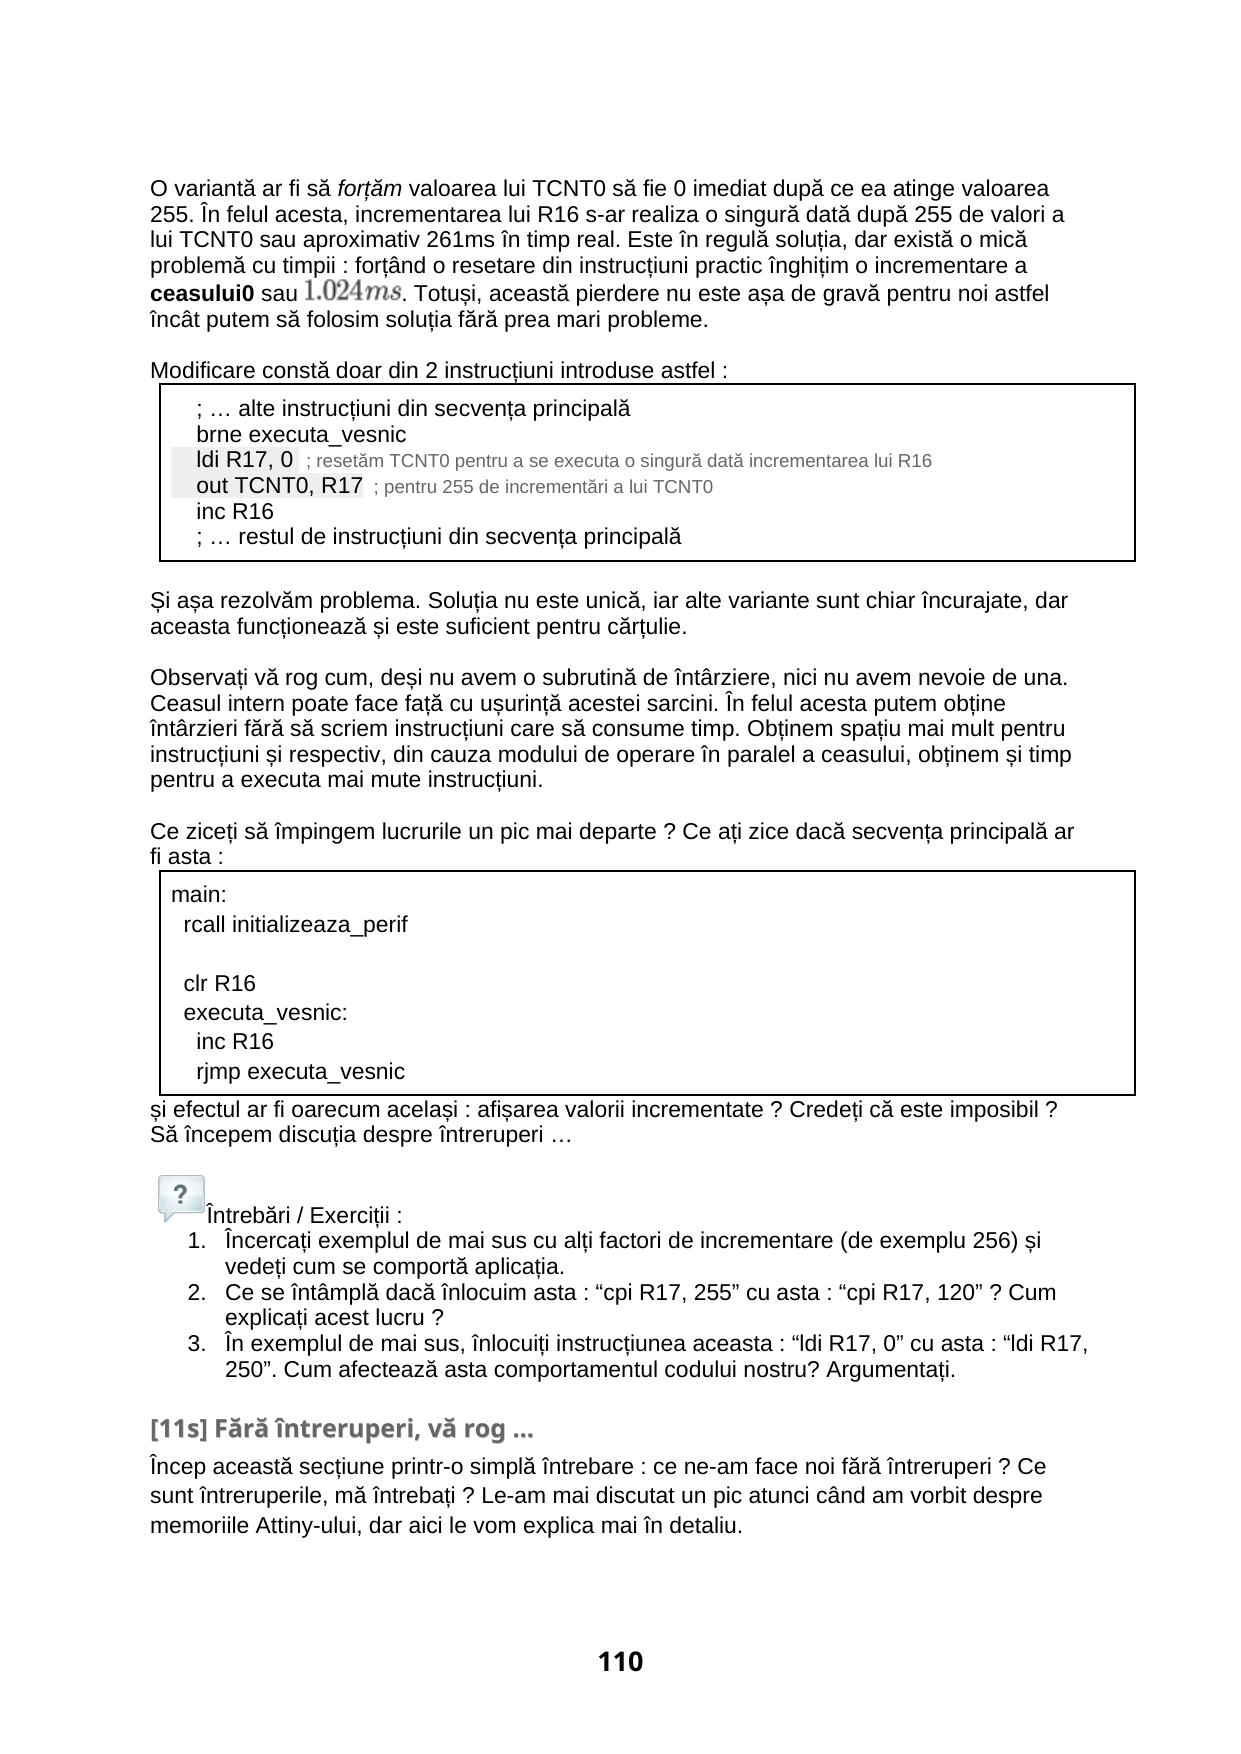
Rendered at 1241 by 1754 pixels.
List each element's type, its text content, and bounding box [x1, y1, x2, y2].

list Încercați exemplul de mai sus cu alți factori de incrementare (de exemplu 256) și vedeți cum se comportă aplicația. [187, 1228, 1091, 1279]
text Observați vă rog cum, deși nu avem o subrutină de întârziere, nici nu avem nevoie de una. Ceasul intern poate face față cu ușurință acestei sarcini. În felul acesta putem obține întârzieri fără să scriem instrucțiuni care să consume timp. Obținem spațiu mai mult pentru instrucțiuni și respectiv, din cauza modului de operare în paralel a ceasului, obținem și timp pentru a executa mai mute instrucțiuni. [150, 664, 1091, 793]
text Modificare constă doar din 2 instrucțiuni introduse astfel : [150, 358, 1091, 383]
picture [304, 278, 402, 302]
text O variantă ar fi să forțăm valoarea lui TCNT0 să fie 0 imediat după ce ea atinge valoarea 255. În felul acesta, incrementarea lui R16 s-ar realiza o singură dată după 255 de valori a lui TCNT0 sau aproximativ 261ms în timp real. Este în regulă soluția, dar există o mică problemă cu timpii : forțând o resetare din instrucțiuni practic înghițim o incrementare a ceasului0 sau . Totuși, această pierdere nu este așa de gravă pentru noi astfel încât putem să folosim soluția fără prea mari probleme. [150, 176, 1091, 332]
table_header ; … alte instrucțiuni din secvența principală brne executa_vesnic ldi R17, 0 ; resetăm TCNT0 pentru a se executa o singură dată incrementarea lui R16 out TCNT0, R17 ; pentru 255 de incrementări a lui TCNT0 inc R16 ; … restul de instrucțiuni din secvența principală [161, 385, 1134, 560]
text Întrebări / Exerciții : [150, 1199, 1091, 1228]
table_header main: rcall initializeaza_perif clr R16 executa_vesnic: inc R16 rjmp executa_vesnic [161, 872, 1134, 1094]
picture [156, 1173, 207, 1224]
text Și așa rezolvăm problema. Soluția nu este unică, iar alte variante sunt chiar încurajate, dar aceasta funcționează și este suficient pentru cărțulie. [150, 588, 1091, 639]
text Ce ziceți să împingem lucrurile un pic mai departe ? Ce ați zice dacă secvența principală ar fi asta : [150, 818, 1091, 869]
text Încep această secțiune printr-o simplă întrebare : ce ne-am face noi fără întreruperi ? Ce sunt întreruperile, mă întrebați ? Le-am mai discutat un pic atunci când am vorbit despre memoriile Attiny-ului, dar aici le vom explica mai în detaliu. [150, 1453, 1091, 1538]
subtitle [11s] Fără întreruperi, vă rog … [150, 1411, 1091, 1445]
list În exemplul de mai sus, înlocuiți instrucțiunea aceasta : “ldi R17, 0” cu asta : “ldi R17, 250”. Cum afectează asta comportamentul codului nostru? Argumentați. [187, 1331, 1091, 1382]
text și efectul ar fi oarecum același : afișarea valorii incrementate ? Credeți că este imposibil ? Să începem discuția despre întreruperi … [150, 1096, 1091, 1148]
list Ce se întâmplă dacă înlocuim asta : “cpi R17, 255” cu asta : “cpi R17, 120” ? Cum explicați acest lucru ? [187, 1279, 1091, 1331]
